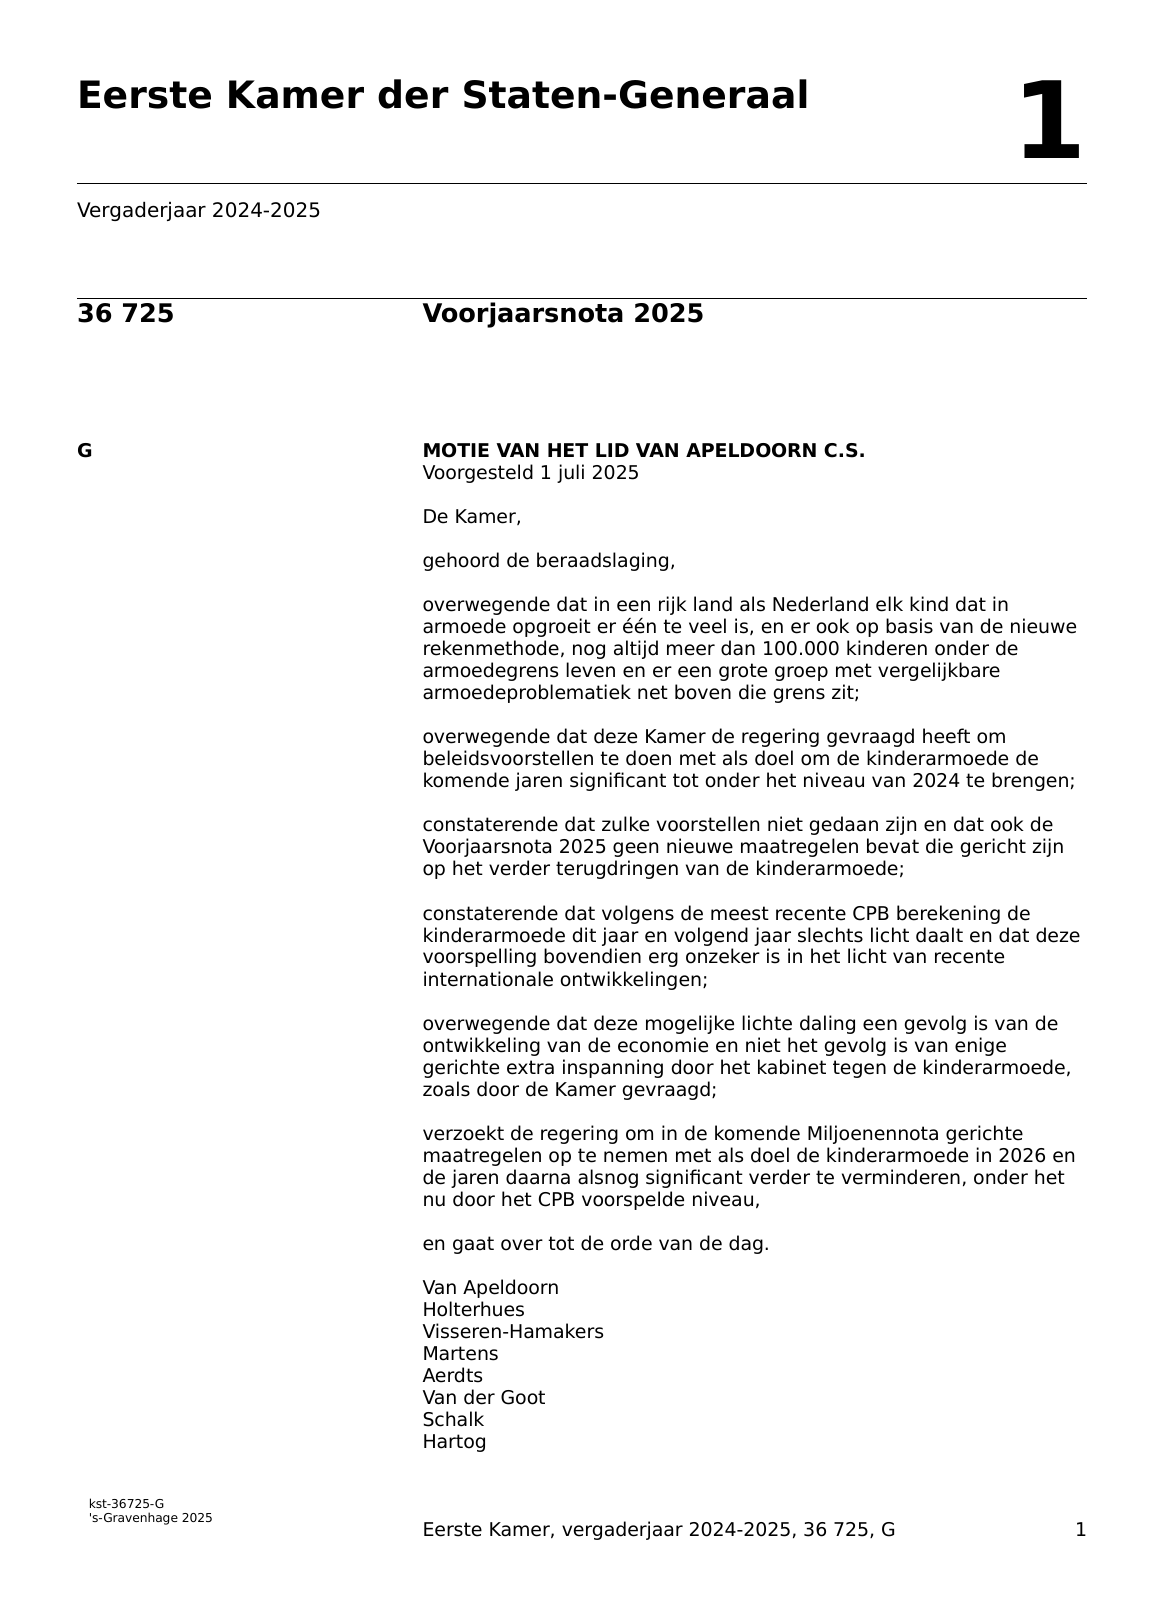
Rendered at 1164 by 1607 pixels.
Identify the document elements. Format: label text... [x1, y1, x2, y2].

text kst-36725-G [88, 1497, 323, 1511]
text Van Apeldoorn [422, 1277, 1087, 1299]
table_header 1 [886, 59, 1087, 183]
subtitle G MOTIE VAN HET LID VAN APELDOORN C.S. [77, 440, 1087, 462]
table_cell Vergaderjaar 2024-2025 [77, 184, 1087, 298]
text Hartog [422, 1431, 1087, 1453]
text Visseren-Hamakers [422, 1321, 1087, 1343]
text Aerdts [422, 1365, 1087, 1387]
text Van der Goot [422, 1387, 1087, 1409]
text overwegende dat deze mogelijke lichte daling een gevolg is van de ontwikkeling van de economie en niet het gevolg is van enige gerichte extra inspanning door het kabinet tegen de kinderarmoede, zoals door de Kamer gevraagd; [422, 1013, 1087, 1101]
table_header Eerste Kamer der Staten-Generaal [77, 59, 886, 183]
text De Kamer, [422, 506, 1087, 528]
text Voorgesteld 1 juli 2025 [422, 462, 1087, 484]
text en gaat over tot de orde van de dag. [422, 1233, 1087, 1255]
text overwegende dat in een rijk land als Nederland elk kind dat in armoede opgroeit er één te veel is, en er ook op basis van de nieuwe rekenmethode, nog altijd meer dan 100.000 kinderen onder de armoedegrens leven en er een grote groep met vergelijkbare armoedeproblematiek net boven die grens zit; [422, 594, 1087, 704]
text Holterhues [422, 1299, 1087, 1321]
text 's-Gravenhage 2025 [88, 1511, 323, 1525]
text constaterende dat zulke voorstellen niet gedaan zijn en dat ook de Voorjaarsnota 2025 geen nieuwe maatregelen bevat die gericht zijn op het verder terugdringen van de kinderarmoede; [422, 814, 1087, 880]
subtitle 36 725 Voorjaarsnota 2025 [77, 299, 1087, 329]
text verzoekt de regering om in de komende Miljoenennota gerichte maatregelen op te nemen met als doel de kinderarmoede in 2026 en de jaren daarna alsnog significant verder te verminderen, onder het nu door het CPB voorspelde niveau, [422, 1123, 1087, 1211]
text constaterende dat volgens de meest recente CPB berekening de kinderarmoede dit jaar en volgend jaar slechts licht daalt en dat deze voorspelling bovendien erg onzeker is in het licht van recente internationale ontwikkelingen; [422, 902, 1087, 990]
text overwegende dat deze Kamer de regering gevraagd heeft om beleidsvoorstellen te doen met als doel om de kinderarmoede de komende jaren significant tot onder het niveau van 2024 te brengen; [422, 726, 1087, 792]
text Martens [422, 1343, 1087, 1365]
text Schalk [422, 1409, 1087, 1431]
text gehoord de beraadslaging, [422, 550, 1087, 572]
